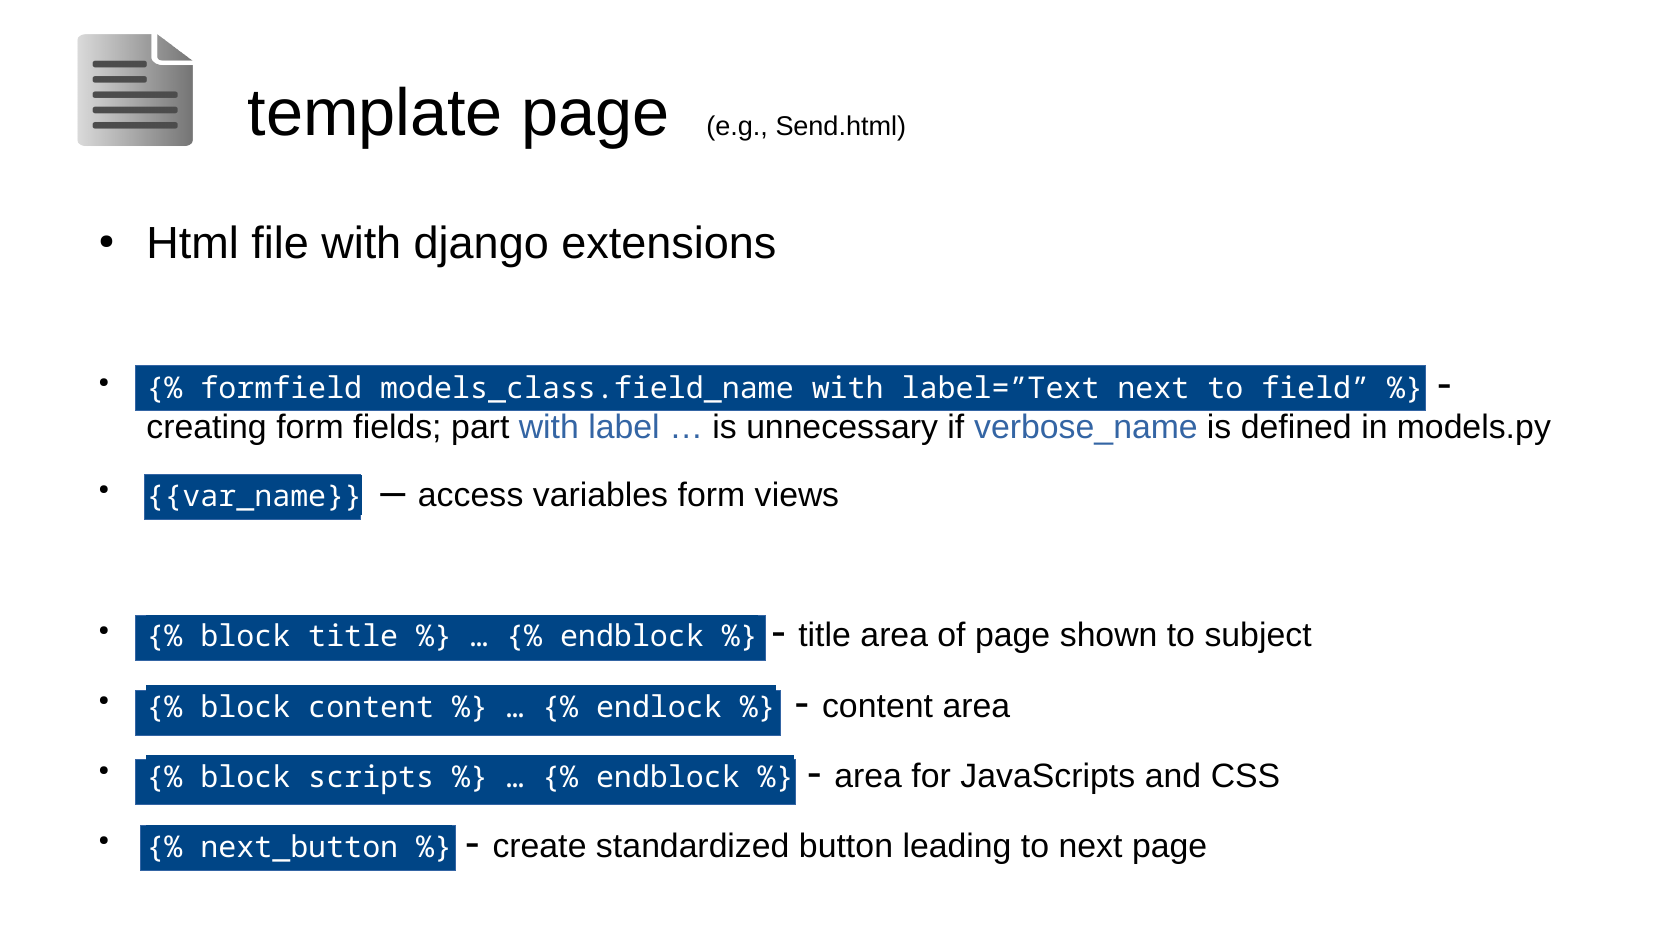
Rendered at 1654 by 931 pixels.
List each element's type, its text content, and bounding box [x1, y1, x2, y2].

picture [44, 22, 226, 158]
list Html file with django extensions {% formfield models_class.field_name with label=”Text next to field” %} - creating form fields; part with label … is unnecessary if verbose_name is defined in models.py {{var_name}} – access variables form views {% block title %} … {% endblock %} - title area of page shown to subject {% block content %} … {% endlock %} - content area {% block scripts %} … {% endblock %} - area for JavaScripts and CSS {% next_button %} - create standardized button leading to next page [82, 217, 1571, 878]
text_box template page (e.g., Send.html) [232, 67, 923, 158]
